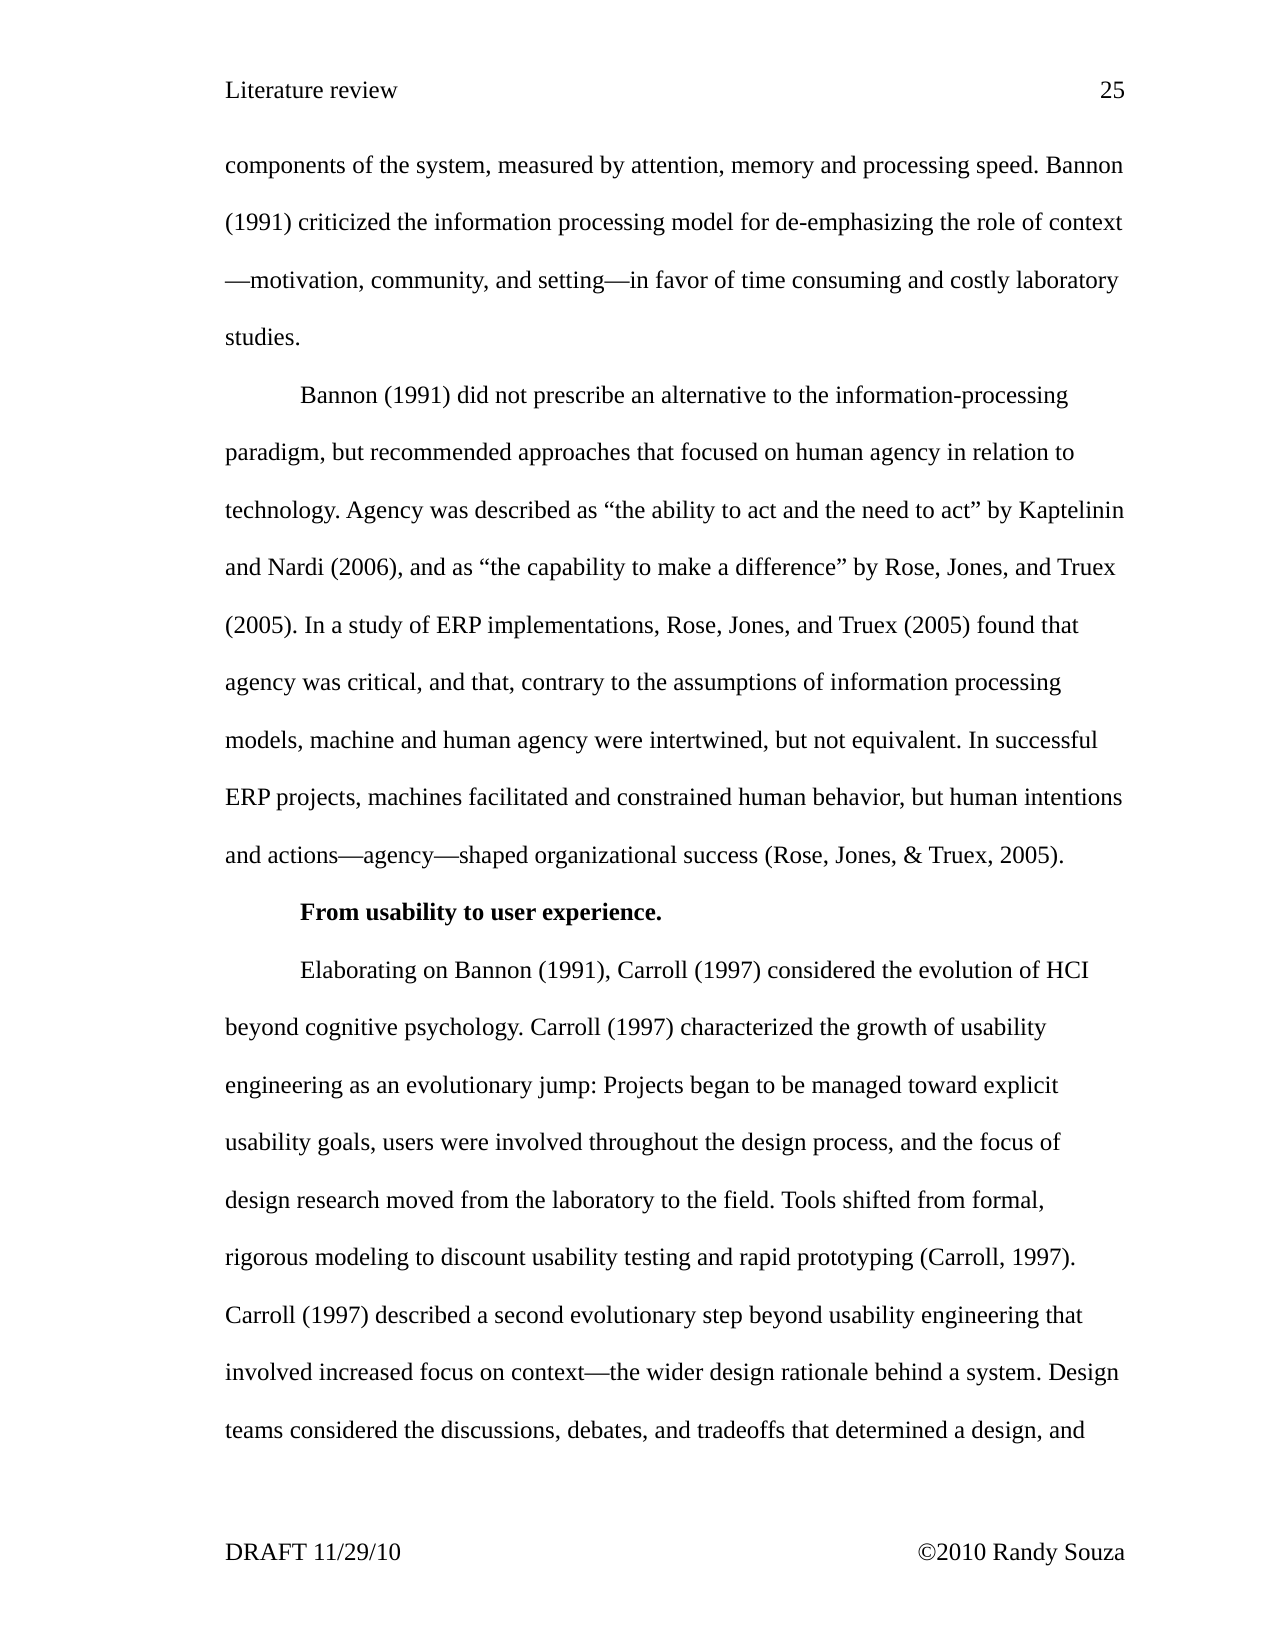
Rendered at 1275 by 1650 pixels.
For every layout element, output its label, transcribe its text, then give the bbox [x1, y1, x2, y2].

text Bannon (1991) did not prescribe an alternative to the information-processing paradigm, but recommended approaches that focused on human agency in relation to technology. Agency was described as “the ability to act and the need to act” by Kaptelinin and Nardi (2006), and as “the capability to make a difference” by Rose, Jones, and Truex (2005). In a study of ERP implementations, Rose, Jones, and Truex (2005) found that agency was critical, and that, contrary to the assumptions of information processing models, machine and human agency were intertwined, but not equivalent. In successful ERP projects, machines facilitated and constrained human behavior, but human intentions and actions—agency—shaped organizational success (Rose, Jones, & Truex, 2005). [225, 380, 1125, 869]
subtitle From usability to user experience. [300, 897, 1125, 926]
text Elaborating on Bannon (1991), Carroll (1997) considered the evolution of HCI beyond cognitive psychology. Carroll (1997) characterized the growth of usability engineering as an evolutionary jump: Projects began to be managed toward explicit usability goals, users were involved throughout the design process, and the focus of design research moved from the laboratory to the field. Tools shifted from formal, rigorous modeling to discount usability testing and rapid prototyping (Carroll, 1997). Carroll (1997) described a second evolutionary step beyond usability engineering that involved increased focus on context—the wider design rationale behind a system. Design teams considered the discussions, debates, and tradeoffs that determined a design, and [225, 955, 1125, 1444]
text components of the system, measured by attention, memory and processing speed. Bannon (1991) criticized the information processing model for de-emphasizing the role of context—motivation, community, and setting—in favor of time consuming and costly laboratory studies. [225, 150, 1125, 351]
